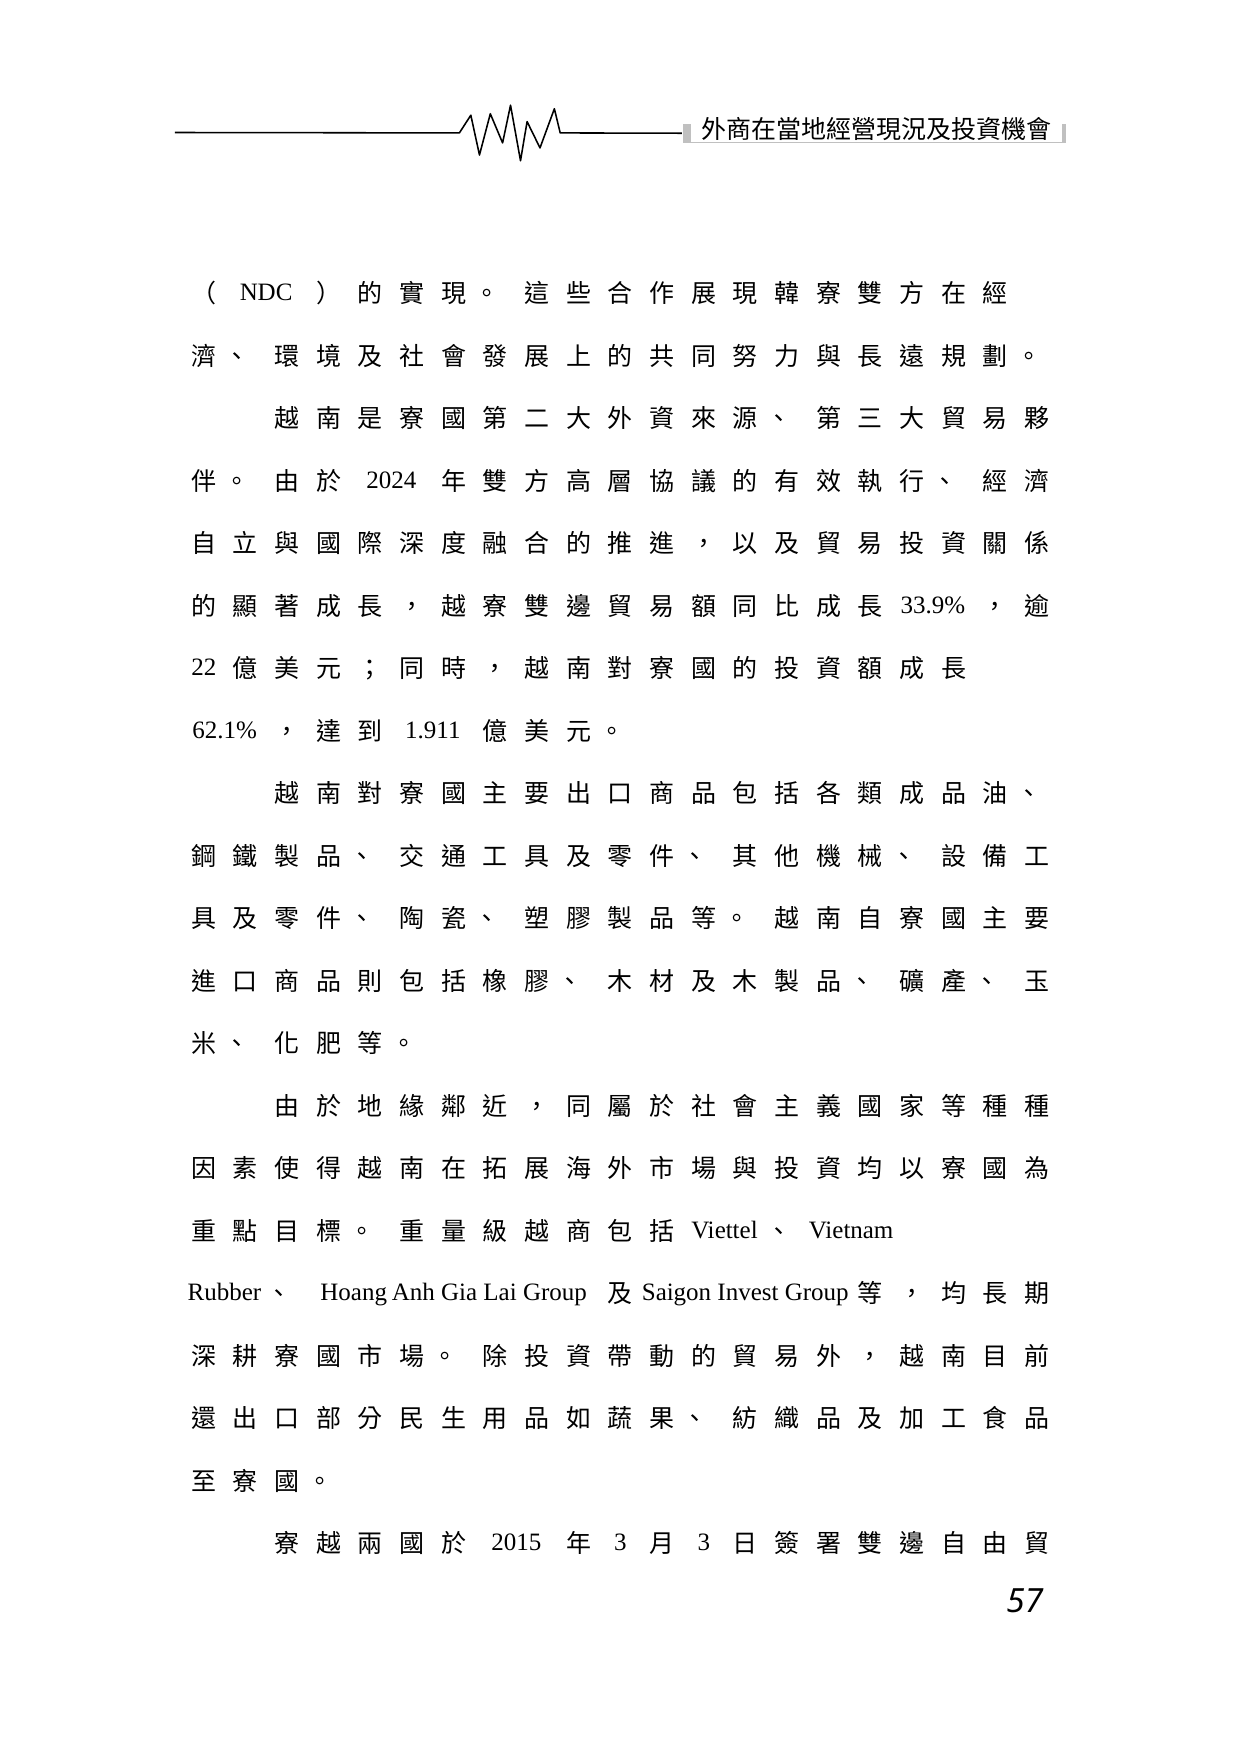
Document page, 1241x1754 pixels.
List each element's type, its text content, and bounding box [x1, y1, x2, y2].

text （NDC）的實現。這些合作展現韓寮雙方在經濟、環境及社會發展上的共同努力與長遠規劃。 [183, 250, 1058, 375]
text 寮越兩國於2015年3月3日簽署雙邊自由貿 [183, 1500, 1058, 1563]
text 越南對寮國主要出口商品包括各類成品油、鋼鐵製品、交通工具及零件、其他機械、設備工具及零件、陶瓷、塑膠製品等。越南自寮國主要進口商品則包括橡膠、木材及木製品、礦產、玉米、化肥等。 [183, 750, 1058, 1063]
text 由於地緣鄰近，同屬於社會主義國家等種種因素使得越南在拓展海外市場與投資均以寮國為重點目標。重量級越商包括Viettel、Vietnam Rubber、Hoang Anh Gia Lai Group及Saigon Invest Group等，均長期深耕寮國市場。除投資帶動的貿易外，越南目前還出口部分民生用品如蔬果、紡織品及加工食品至寮國。 [183, 1063, 1058, 1500]
text 越南是寮國第二大外資來源、第三大貿易夥伴。由於2024年雙方高層協議的有效執行、經濟自立與國際深度融合的推進，以及貿易投資關係的顯著成長，越寮雙邊貿易額同比成長33.9%，逾22億美元；同時，越南對寮國的投資額成長62.1%，達到1.911億美元。 [183, 375, 1058, 750]
